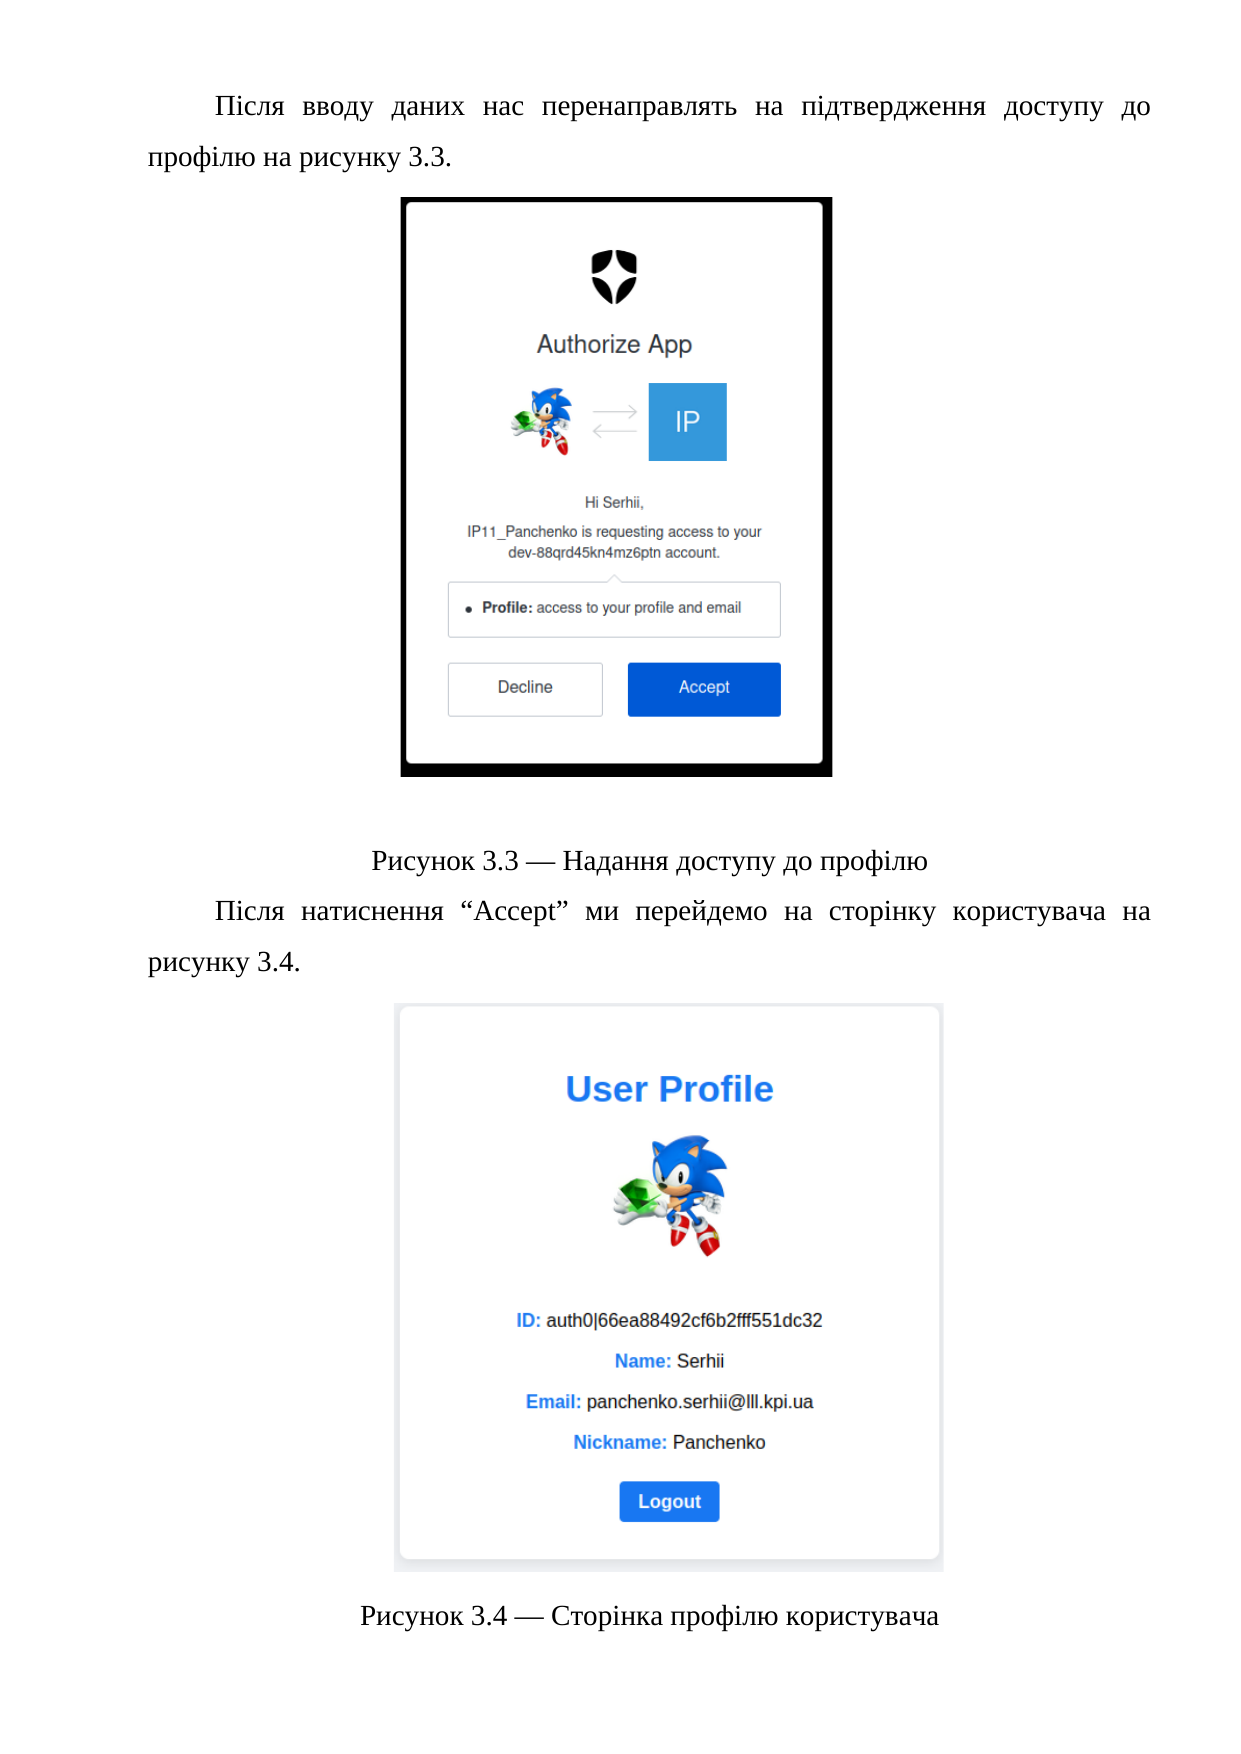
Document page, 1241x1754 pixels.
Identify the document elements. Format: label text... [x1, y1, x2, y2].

picture [400, 197, 833, 777]
text Після натиснення “Accept” ми перейдемо на сторінку користувача на рисунку 3.4. [148, 893, 1152, 977]
text Після вводу даних нас перенаправлять на підтвердження доступу до профілю на рисунку 3.3. [148, 88, 1152, 172]
picture [393, 1003, 944, 1572]
text Рисунок 3.3 — Надання доступу до профілю [148, 843, 1152, 877]
text Рисунок 3.4 — Сторінка профілю користувача [148, 1598, 1152, 1631]
